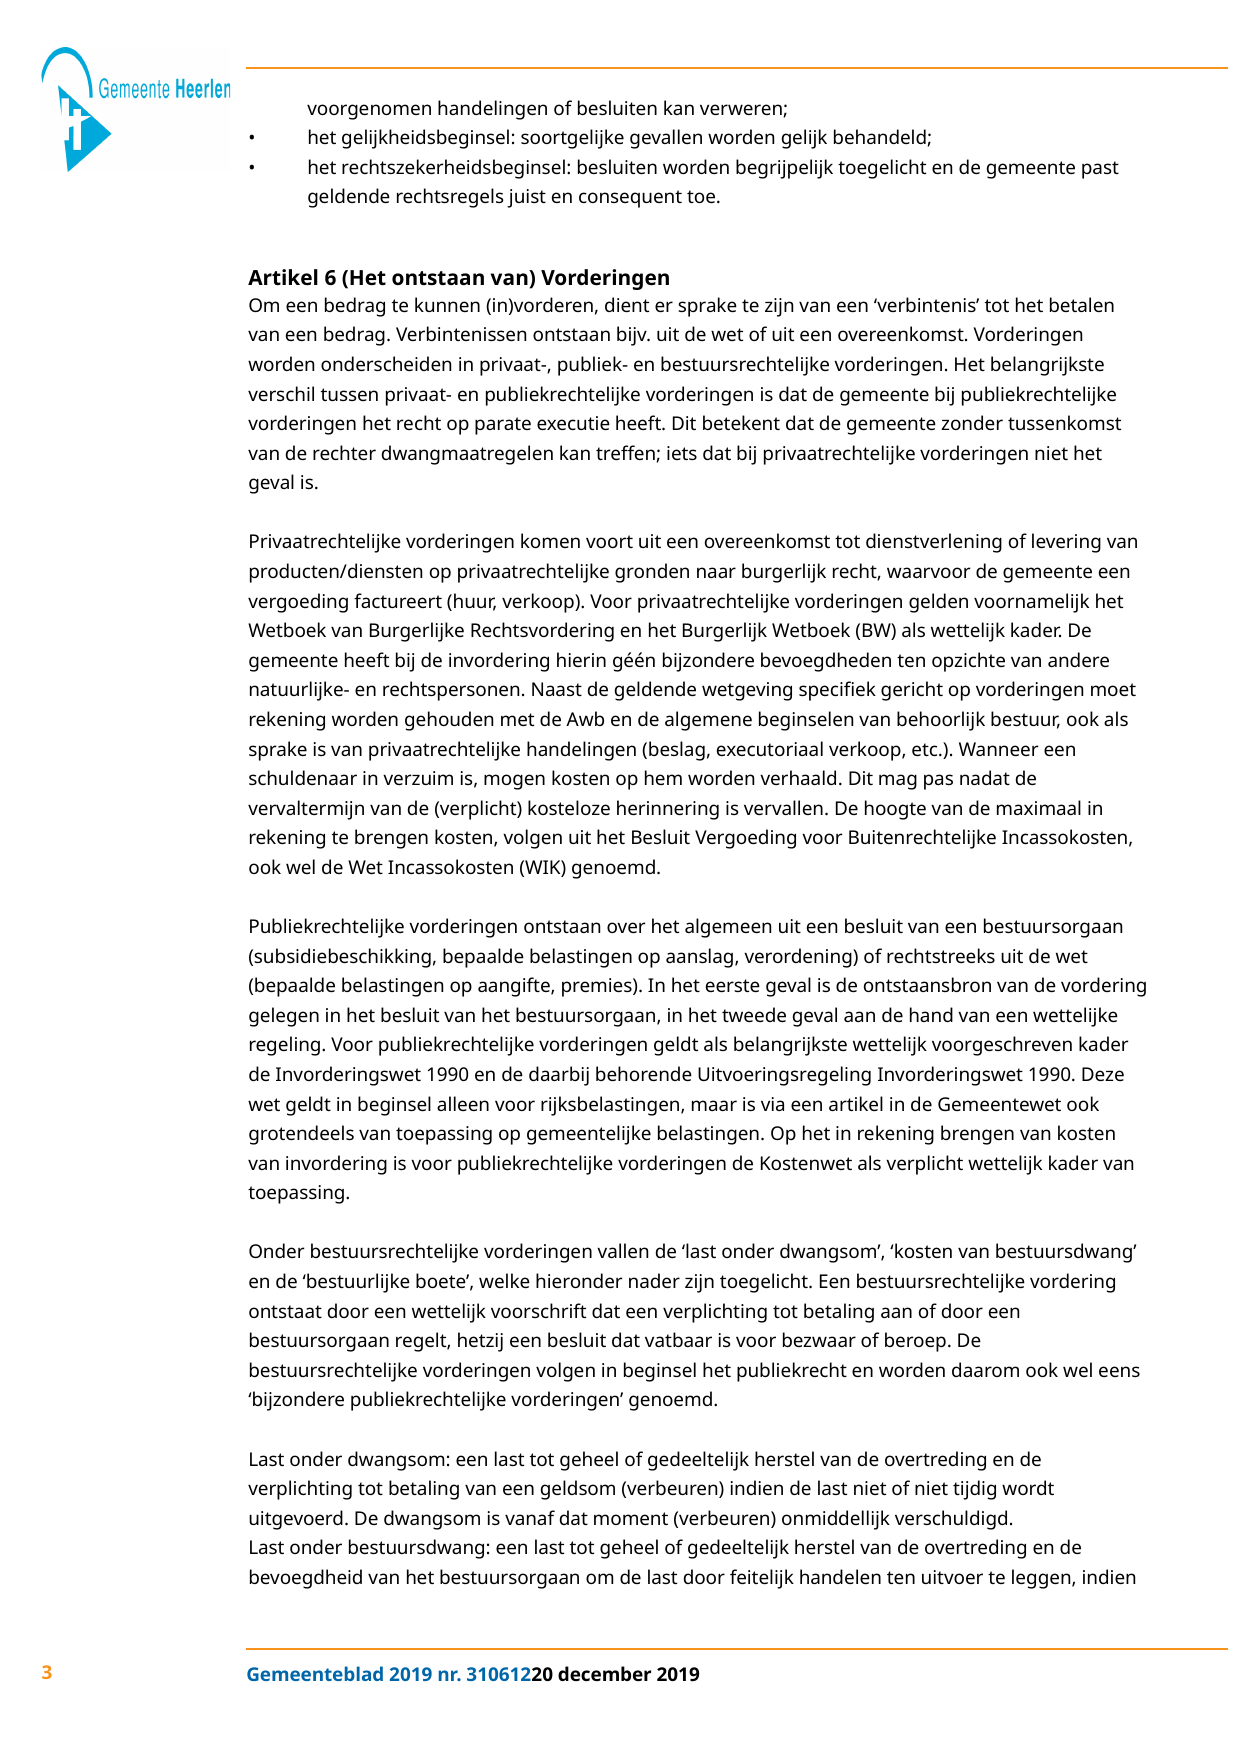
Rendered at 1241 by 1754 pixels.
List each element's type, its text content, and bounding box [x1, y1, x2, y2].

picture [41, 47, 59, 70]
text Publiekrechtelijke vorderingen ontstaan over het algemeen uit een besluit van een bestuursorgaan (subsidiebeschikking, bepaalde belastingen op aanslag, verordening) of rechtstreeks uit de wet (bepaalde belastingen op aangifte, premies). In het eerste geval is de ontstaansbron van de vordering gelegen in het besluit van het bestuursorgaan, in het tweede geval aan de hand van een wettelijke regeling. Voor publiekrechtelijke vorderingen geldt als belangrijkste wettelijk voorgeschreven kader de Invorderingswet 1990 en de daarbij behorende Uitvoeringsregeling Invorderingswet 1990. Deze wet geldt in beginsel alleen voor rijksbelastingen, maar is via een artikel in de Gemeentewet ook grotendeels van toepassing op gemeentelijke belastingen. Op het in rekening brengen van kosten van invordering is voor publiekrechtelijke vorderingen de Kostenwet als verplicht wettelijk kader van toepassing. [248, 913, 1152, 1205]
list het rechtszekerheidsbeginsel: besluiten worden begrijpelijk toegelicht en de gemeente past geldende rechtsregels juist en consequent toe. [248, 154, 1152, 209]
text Artikel 6 (Het ontstaan van) Vorderingen [248, 263, 1152, 292]
text Om een bedrag te kunnen (in)vorderen, dient er sprake te zijn van een ‘verbintenis’ tot het betalen van een bedrag. Verbintenissen ontstaan bijv. uit de wet of uit een overeenkomst. Vorderingen worden onderscheiden in privaat-, publiek- en bestuursrechtelijke vorderingen. Het belangrijkste verschil tussen privaat- en publiekrechtelijke vorderingen is dat de gemeente bij publiekrechtelijke vorderingen het recht op parate executie heeft. Dit betekent dat de gemeente zonder tussenkomst van de rechter dwangmaatregelen kan treffen; iets dat bij privaatrechtelijke vorderingen niet het geval is. [248, 292, 1152, 495]
list voorgenomen handelingen of besluiten kan verweren; [248, 95, 1152, 121]
text Onder bestuursrechtelijke vorderingen vallen de ‘last onder dwangsom’, ‘kosten van bestuursdwang’ en de ‘bestuurlijke boete’, welke hieronder nader zijn toegelicht. Een bestuursrechtelijke vordering ontstaat door een wettelijk voorschrift dat een verplichting tot betaling aan of door een bestuursorgaan regelt, hetzij een besluit dat vatbaar is voor bezwaar of beroep. De bestuursrechtelijke vorderingen volgen in beginsel het publiekrecht en worden daarom ook wel eens ‘bijzondere publiekrechtelijke vorderingen’ genoemd. [248, 1239, 1152, 1412]
text Last onder dwangsom: een last tot geheel of gedeeltelijk herstel van de overtreding en de verplichting tot betaling van een geldsom (verbeuren) indien de last niet of niet tijdig wordt uitgevoerd. De dwangsom is vanaf dat moment (verbeuren) onmiddellijk verschuldigd. [248, 1446, 1152, 1531]
text Last onder bestuursdwang: een last tot geheel of gedeeltelijk herstel van de overtreding en de bevoegdheid van het bestuursorgaan om de last door feitelijk handelen ten uitvoer te leggen, indien [248, 1534, 1152, 1590]
list het gelijkheidsbeginsel: soortgelijke gevallen worden gelijk behandeld; [248, 124, 1152, 150]
picture [41, 47, 231, 172]
text Privaatrechtelijke vorderingen komen voort uit een overeenkomst tot dienstverlening of levering van producten/diensten op privaatrechtelijke gronden naar burgerlijk recht, waarvoor de gemeente een vergoeding factureert (huur, verkoop). Voor privaatrechtelijke vorderingen gelden voornamelijk het Wetboek van Burgerlijke Rechtsvordering en het Burgerlijk Wetboek (BW) als wettelijk kader. De gemeente heeft bij de invordering hierin géén bijzondere bevoegdheden ten opzichte van andere natuurlijke- en rechtspersonen. Naast de geldende wetgeving specifiek gericht op vorderingen moet rekening worden gehouden met de Awb en de algemene beginselen van behoorlijk bestuur, ook als sprake is van privaatrechtelijke handelingen (beslag, executoriaal verkoop, etc.). Wanneer een schuldenaar in verzuim is, mogen kosten op hem worden verhaald. Dit mag pas nadat de vervaltermijn van de (verplicht) kosteloze herinnering is vervallen. De hoogte van de maximaal in rekening te brengen kosten, volgen uit het Besluit Vergoeding voor Buitenrechtelijke Incassokosten, ook wel de Wet Incassokosten (WIK) genoemd. [248, 529, 1152, 880]
